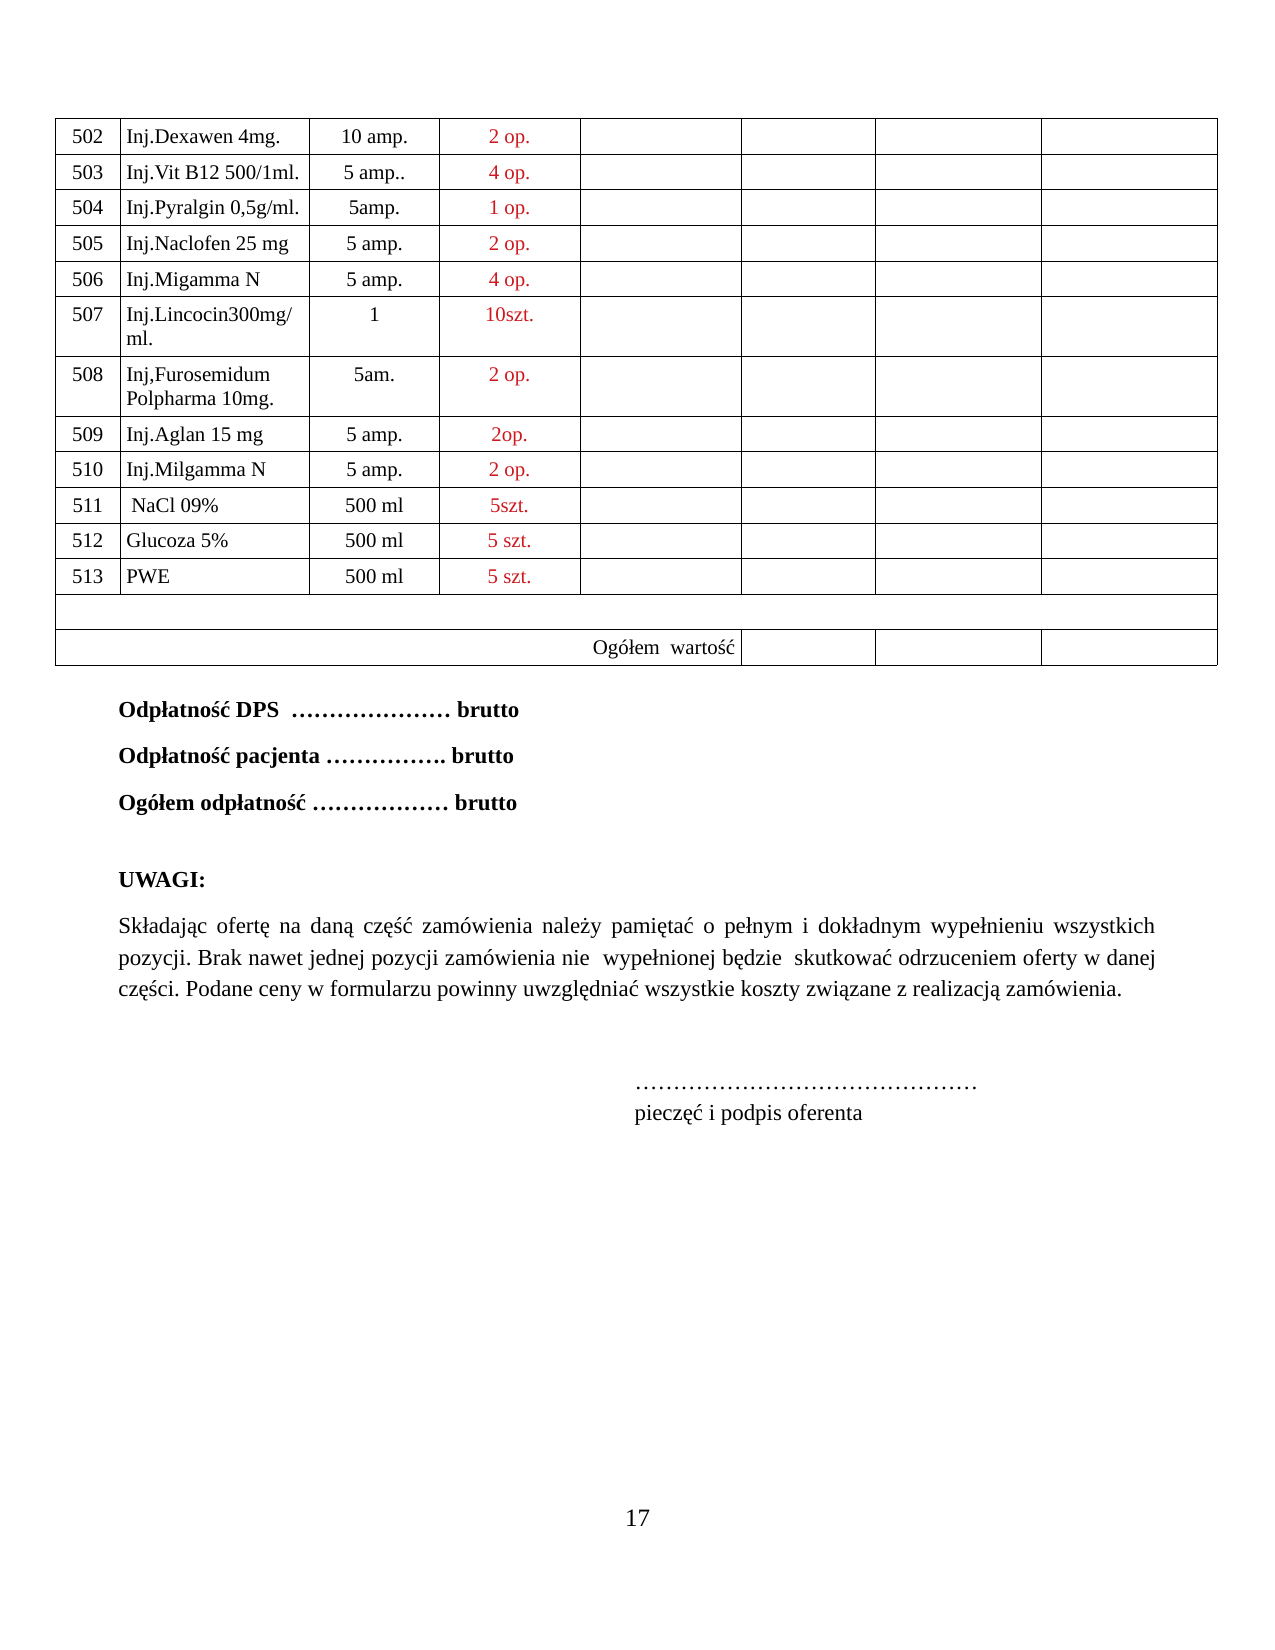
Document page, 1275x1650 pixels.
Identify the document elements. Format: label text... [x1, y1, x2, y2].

table_cell 504 [56, 190, 120, 225]
table_cell [876, 559, 1041, 594]
table_cell [876, 488, 1041, 522]
table_cell 4 op. [440, 262, 580, 296]
table_cell [742, 226, 875, 261]
table_cell 5 amp.. [310, 155, 439, 189]
table_cell Glucoza 5% [121, 524, 309, 558]
text Odpłatność pacjenta ……………. brutto [118, 742, 1157, 769]
table_cell [876, 452, 1041, 487]
table_cell NaCl 09% [121, 488, 309, 522]
table_cell 5 amp. [310, 226, 439, 261]
table_cell [876, 357, 1041, 416]
table_cell 5 amp. [310, 452, 439, 487]
table_cell [1042, 297, 1217, 356]
table_cell [876, 524, 1041, 558]
table_cell [581, 488, 741, 522]
table_cell 508 [56, 357, 120, 416]
table_cell [742, 488, 875, 522]
table_cell Inj.Dexawen 4mg. [121, 119, 309, 154]
table_cell [56, 595, 1217, 629]
table_cell Inj.Migamma N [121, 262, 309, 296]
table_cell Inj,Furosemidum Polpharma 10mg. [121, 357, 309, 416]
table_cell [581, 155, 741, 189]
table_cell 2 op. [440, 226, 580, 261]
table_cell [876, 155, 1041, 189]
table_cell [742, 297, 875, 356]
table_cell [1042, 559, 1217, 594]
table_cell [876, 119, 1041, 154]
table_cell [742, 452, 875, 487]
table_cell [876, 226, 1041, 261]
table_cell [742, 559, 875, 594]
text Ogółem odpłatność ……………… brutto [118, 788, 1157, 815]
table_cell [742, 155, 875, 189]
text ……………………………………… pieczęć i podpis oferenta [634, 1068, 1157, 1126]
table_cell [1042, 155, 1217, 189]
table_cell 511 [56, 488, 120, 522]
table_cell [876, 297, 1041, 356]
table_cell Inj.Lincocin300mg/ml. [121, 297, 309, 356]
table_cell 5 szt. [440, 524, 580, 558]
table_cell 10 amp. [310, 119, 439, 154]
table_cell [742, 357, 875, 416]
table_cell [1042, 262, 1217, 296]
table_cell [1042, 630, 1217, 665]
table_cell [581, 262, 741, 296]
text UWAGI: [118, 835, 1157, 893]
table_cell [742, 630, 875, 665]
table_cell Inj.Pyralgin 0,5g/ml. [121, 190, 309, 225]
table_cell [1042, 190, 1217, 225]
table_cell [876, 262, 1041, 296]
table_cell 10szt. [440, 297, 580, 356]
table_cell [581, 559, 741, 594]
table_cell 500 ml [310, 488, 439, 522]
table_cell 502 [56, 119, 120, 154]
table_cell Ogółem wartość [56, 630, 741, 665]
table_cell [1042, 452, 1217, 487]
table_cell [581, 452, 741, 487]
table_cell Inj.Milgamma N [121, 452, 309, 487]
table_cell [876, 190, 1041, 225]
table_cell 509 [56, 417, 120, 451]
table_cell Inj.Vit B12 500/1ml. [121, 155, 309, 189]
table_cell 505 [56, 226, 120, 261]
table_cell 510 [56, 452, 120, 487]
text Odpłatność DPS ………………… brutto [118, 696, 1157, 723]
table_cell [581, 524, 741, 558]
table_cell [742, 417, 875, 451]
table_cell 2 op. [440, 119, 580, 154]
table_cell 4 op. [440, 155, 580, 189]
table_cell 5amp. [310, 190, 439, 225]
table_cell 503 [56, 155, 120, 189]
table_cell 500 ml [310, 559, 439, 594]
table_cell [742, 190, 875, 225]
table_cell [581, 297, 741, 356]
table_cell [1042, 524, 1217, 558]
table_cell [742, 524, 875, 558]
text Składając ofertę na daną część zamówienia należy pamiętać o pełnym i dokładnym wypełnieniu wszystkich pozycji. Brak nawet jednej pozycji zamówienia nie wypełnionej będzie skutkować odrzuceniem oferty w danej części. Podane ceny w formularzu powinny uwzględniać wszystkie koszty związane z realizacją zamówienia. [118, 912, 1157, 1002]
table_cell [1042, 226, 1217, 261]
table_cell 2op. [440, 417, 580, 451]
table_cell 1 op. [440, 190, 580, 225]
table_cell [1042, 357, 1217, 416]
table_cell PWE [121, 559, 309, 594]
table_cell 506 [56, 262, 120, 296]
table_cell 5 amp. [310, 262, 439, 296]
table_cell 1 [310, 297, 439, 356]
table_cell 512 [56, 524, 120, 558]
table_cell 500 ml [310, 524, 439, 558]
table_cell [581, 190, 741, 225]
table_cell [1042, 417, 1217, 451]
table_cell [1042, 488, 1217, 522]
table_cell 513 [56, 559, 120, 594]
table_cell [742, 119, 875, 154]
table_cell 5 amp. [310, 417, 439, 451]
table_cell [581, 226, 741, 261]
table_cell [581, 417, 741, 451]
table_cell Inj.Naclofen 25 mg [121, 226, 309, 261]
table_cell 2 op. [440, 452, 580, 487]
table_cell [876, 630, 1041, 665]
table_cell [581, 119, 741, 154]
table_cell [742, 262, 875, 296]
table_cell Inj.Aglan 15 mg [121, 417, 309, 451]
table_cell [876, 417, 1041, 451]
table_cell [1042, 119, 1217, 154]
table_cell 5am. [310, 357, 439, 416]
table_cell 5 szt. [440, 559, 580, 594]
table_cell 5szt. [440, 488, 580, 522]
table_cell 507 [56, 297, 120, 356]
table_cell [581, 357, 741, 416]
table_cell 2 op. [440, 357, 580, 416]
